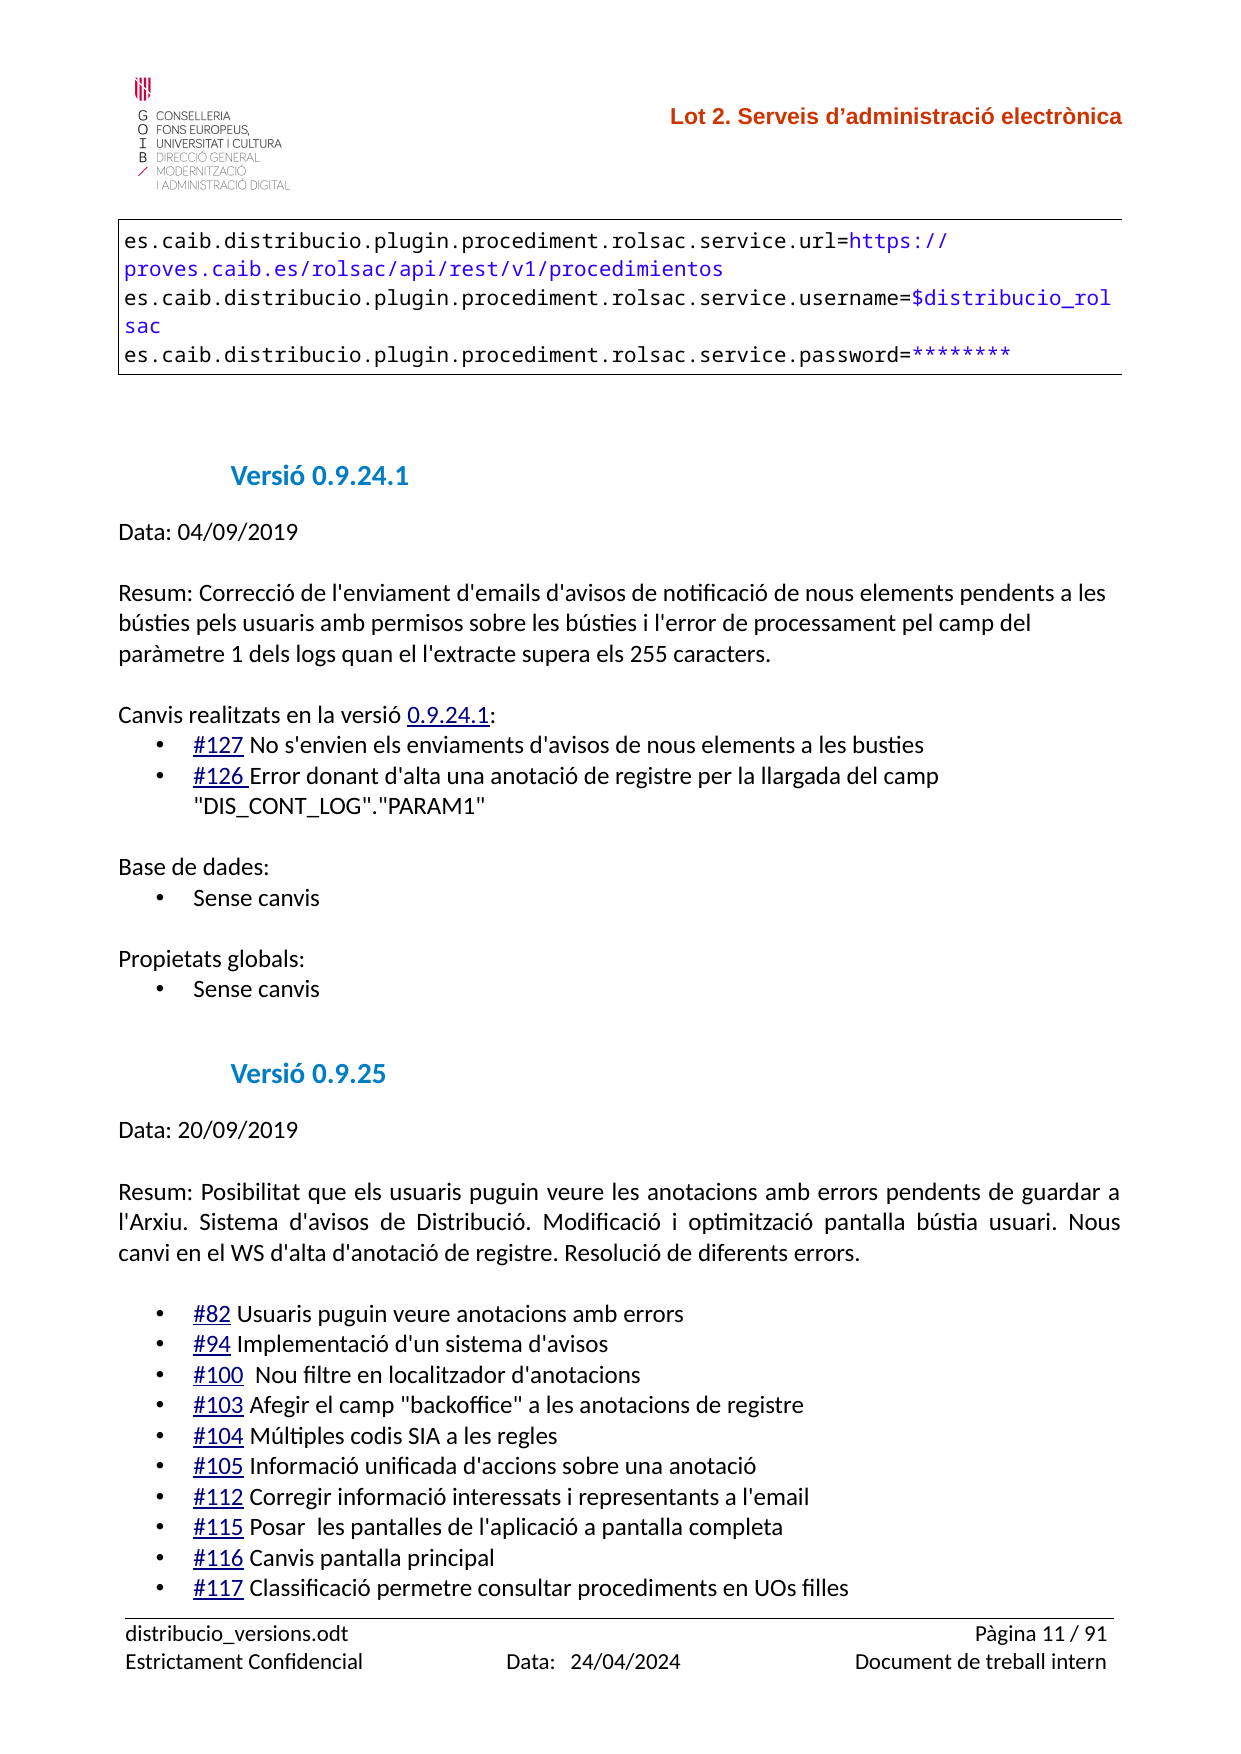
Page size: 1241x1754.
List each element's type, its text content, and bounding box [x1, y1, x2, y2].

list #105 Informació unificada d'accions sobre una anotació [156, 1450, 1122, 1481]
picture [126, 70, 299, 197]
list #127 No s'envien els enviaments d'avisos de nous elements a les busties [156, 729, 1122, 760]
subtitle Versió 0.9.25 [153, 1055, 1122, 1091]
list #126 Error donant d'alta una anotació de registre per la llargada del camp "DIS_CONT_LOG"."PARAM1" [156, 760, 1122, 821]
list #100 Nou filtre en localitzador d'anotacions [156, 1359, 1122, 1389]
text Propietats globals: [118, 943, 1122, 974]
list Sense canvis [156, 974, 1122, 1004]
text Canvis realitzats en la versió 0.9.24.1: [118, 699, 1122, 729]
list #103 Afegir el camp "backoffice" a les anotacions de registre [156, 1389, 1122, 1420]
list #82 Usuaris puguin veure anotacions amb errors [156, 1298, 1122, 1328]
text Resum: Correcció de l'enviament d'emails d'avisos de notificació de nous elements pendents a les bústies pels usuaris amb permisos sobre les bústies i l'error de processament pel camp del paràmetre 1 dels logs quan el l'extracte supera els 255 caracters. [118, 577, 1122, 668]
list #112 Corregir informació interessats i representants a l'email [156, 1481, 1122, 1511]
list #117 Classificació permetre consultar procediments en UOs filles [156, 1572, 1122, 1603]
text Data: 20/09/2019 [118, 1114, 1122, 1145]
subtitle Versió 0.9.24.1 [153, 457, 1122, 492]
list #94 Implementació d'un sistema d'avisos [156, 1328, 1122, 1359]
text Resum: Posibilitat que els usuaris puguin veure les anotacions amb errors pendents de guardar a l'Arxiu. Sistema d'avisos de Distribució. Modificació i optimització pantalla bústia usuari. Nous canvi en el WS d'alta d'anotació de registre. Resolució de diferents errors. [118, 1176, 1122, 1267]
text Base de dades: [118, 852, 1122, 882]
table_header es.caib.distribucio.plugin.procediment.rolsac.service.url=https://proves.caib.es/rolsac/api/rest/v1/procedimientos es.caib.distribucio.plugin.procediment.rolsac.service.username=$distribucio_rolsac es.caib.distribucio.plugin.procediment.rolsac.service.password=******** [119, 220, 1122, 374]
list #115 Posar les pantalles de l'aplicació a pantalla completa [156, 1511, 1122, 1542]
list Sense canvis [156, 882, 1122, 913]
text Data: 04/09/2019 [118, 516, 1122, 546]
list #116 Canvis pantalla principal [156, 1542, 1122, 1572]
list #104 Múltiples codis SIA a les regles [156, 1420, 1122, 1450]
